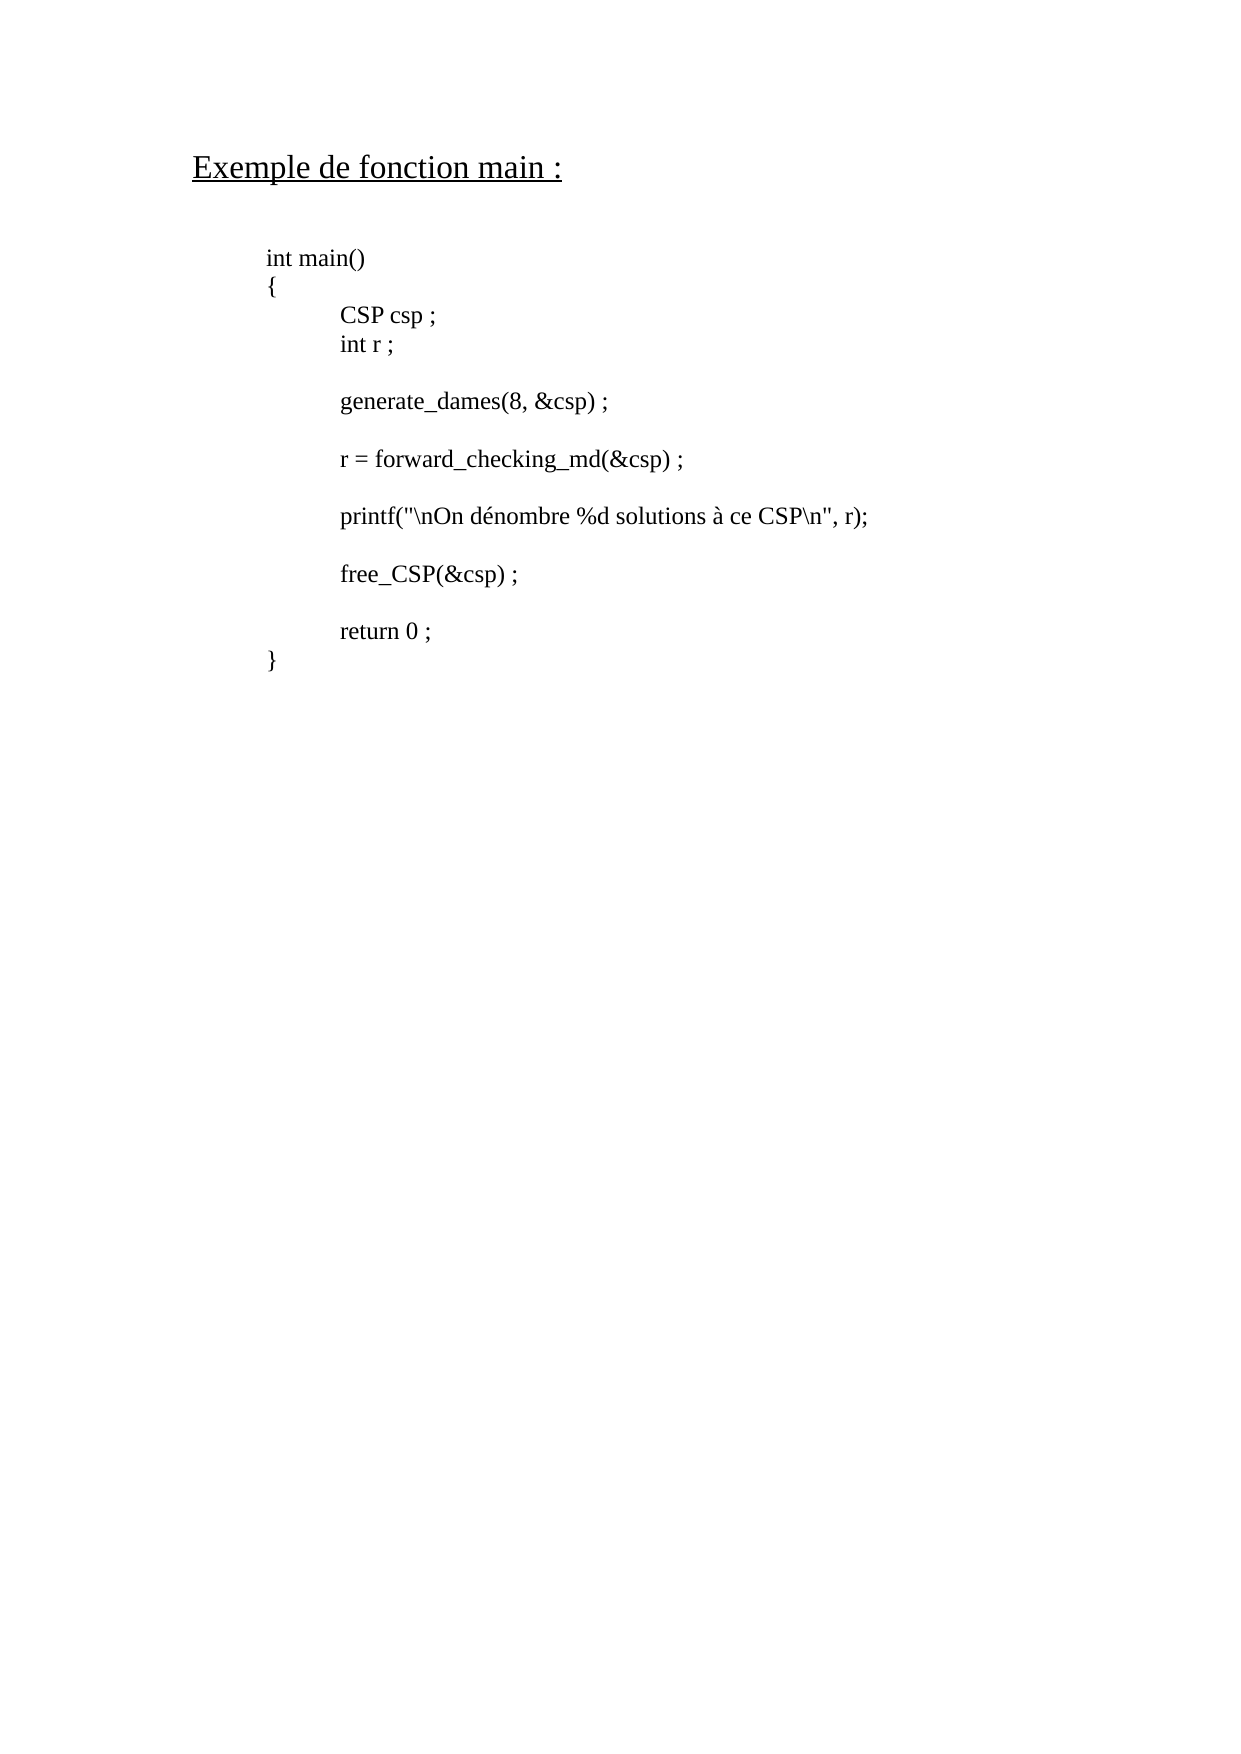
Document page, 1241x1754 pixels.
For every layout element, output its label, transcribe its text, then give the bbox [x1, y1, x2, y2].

text r = forward_checking_md(&csp) ; [118, 444, 1122, 473]
text return 0 ; [118, 616, 1122, 645]
text } [118, 645, 1122, 674]
text int r ; [118, 329, 1122, 358]
text CSP csp ; [118, 300, 1122, 329]
text generate_dames(8, &csp) ; [118, 386, 1122, 415]
text free_CSP(&csp) ; [118, 559, 1122, 588]
text { [118, 271, 1122, 300]
text Exemple de fonction main : [118, 147, 1122, 185]
text printf("\nOn dénombre %d solutions à ce CSP\n", r); [118, 501, 1122, 530]
text int main() [118, 243, 1122, 271]
